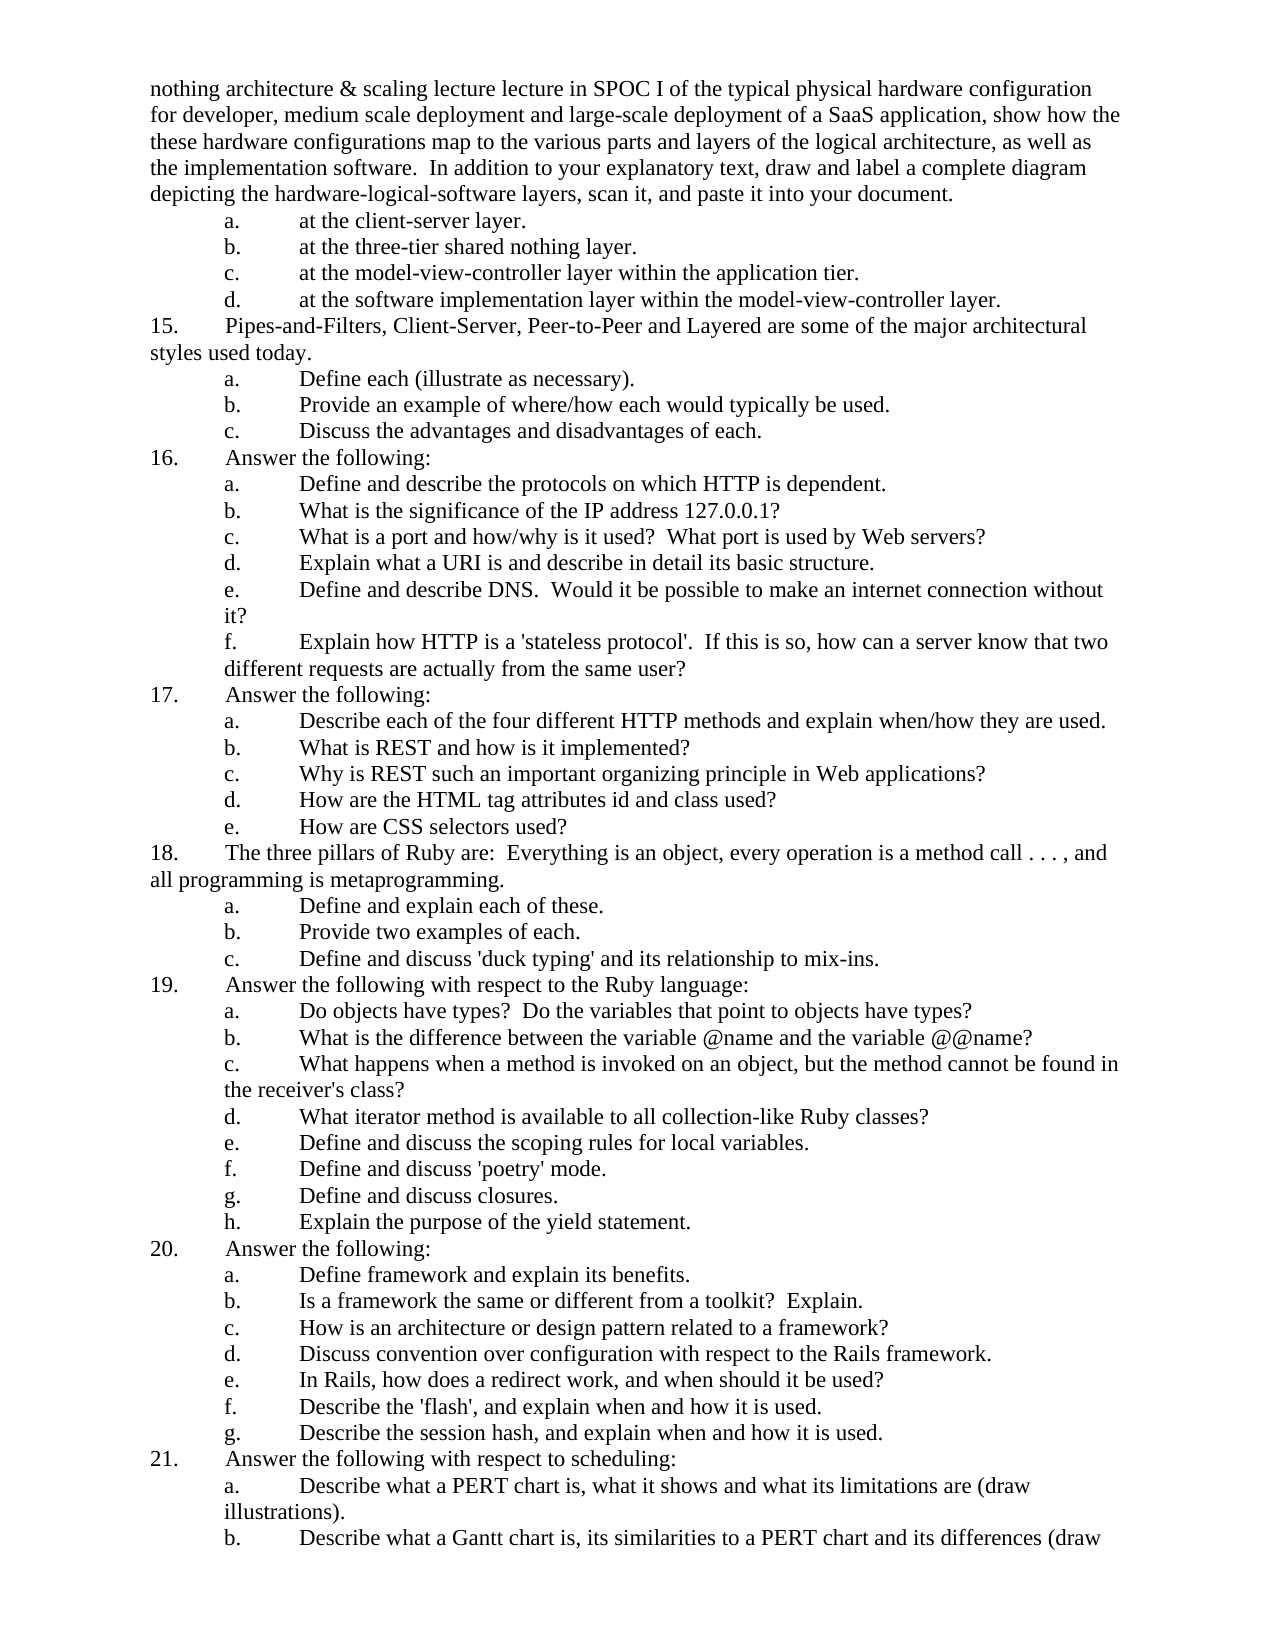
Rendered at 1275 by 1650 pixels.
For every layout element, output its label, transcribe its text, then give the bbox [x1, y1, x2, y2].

text 17. Answer the following: [150, 681, 1125, 707]
text f. Define and discuss 'poetry' mode. [224, 1156, 1125, 1182]
text e. How are CSS selectors used? [224, 813, 1125, 839]
text c. at the model-view-controller layer within the application tier. [224, 259, 1125, 286]
text a. Do objects have types? Do the variables that point to objects have types? [224, 997, 1125, 1024]
text b. at the three-tier shared nothing layer. [224, 233, 1125, 259]
text d. Explain what a URI is and describe in detail its basic structure. [224, 549, 1125, 576]
text c. Why is REST such an important organizing principle in Web applications? [224, 760, 1125, 787]
text d. Discuss convention over configuration with respect to the Rails framework. [224, 1340, 1125, 1366]
text d. How are the HTML tag attributes id and class used? [224, 787, 1125, 813]
text b. What is the difference between the variable @name and the variable @@name? [224, 1024, 1125, 1050]
text a. Define and explain each of these. [224, 892, 1125, 918]
text b. Provide two examples of each. [224, 918, 1125, 945]
text 21. Answer the following with respect to scheduling: [150, 1445, 1125, 1472]
text c. How is an architecture or design pattern related to a framework? [224, 1314, 1125, 1340]
text e. In Rails, how does a redirect work, and when should it be used? [224, 1366, 1125, 1393]
text a. at the client-server layer. [224, 207, 1125, 233]
text 20. Answer the following: [150, 1234, 1125, 1261]
text e. Define and discuss the scoping rules for local variables. [224, 1129, 1125, 1156]
text 15. Pipes-and-Filters, Client-Server, Peer-to-Peer and Layered are some of the major architectural styles used today. [150, 312, 1125, 365]
text 18. The three pillars of Ruby are: Everything is an object, every operation is a method call . . . , and all programming is metaprogramming. [150, 839, 1125, 892]
text d. at the software implementation layer within the model-view-controller layer. [224, 286, 1125, 312]
text f. Explain how HTTP is a 'stateless protocol'. If this is so, how can a server know that two different requests are actually from the same user? [224, 628, 1125, 681]
text g. Describe the session hash, and explain when and how it is used. [224, 1419, 1125, 1445]
text a. Describe what a PERT chart is, what it shows and what its limitations are (draw illustrations). [224, 1472, 1125, 1524]
text g. Define and discuss closures. [224, 1182, 1125, 1208]
text b. Provide an example of where/how each would typically be used. [224, 391, 1125, 418]
text e. Define and describe DNS. Would it be possible to make an internet connection without it? [224, 576, 1125, 628]
text b. What is REST and how is it implemented? [224, 734, 1125, 760]
text h. Explain the purpose of the yield statement. [224, 1208, 1125, 1234]
text c. Define and discuss 'duck typing' and its relationship to mix-ins. [224, 945, 1125, 971]
text a. Define each (illustrate as necessary). [224, 365, 1125, 391]
text b. Describe what a Gantt chart is, its similarities to a PERT chart and its differences (draw [224, 1524, 1125, 1551]
text 16. Answer the following: [150, 444, 1125, 470]
text d. What iterator method is available to all collection-like Ruby classes? [224, 1103, 1125, 1129]
text c. Discuss the advantages and disadvantages of each. [224, 418, 1125, 444]
text a. Describe each of the four different HTTP methods and explain when/how they are used. [224, 707, 1125, 734]
text nothing architecture & scaling lecture lecture in SPOC I of the typical physical hardware configuration for developer, medium scale deployment and large-scale deployment of a SaaS application, show how the these hardware configurations map to the various parts and layers of the logical architecture, as well as the implementation software. In addition to your explanatory text, draw and label a complete diagram depicting the hardware-logical-software layers, scan it, and paste it into your document. [150, 75, 1125, 207]
text a. Define framework and explain its benefits. [224, 1261, 1125, 1287]
text f. Describe the 'flash', and explain when and how it is used. [224, 1393, 1125, 1419]
text 19. Answer the following with respect to the Ruby language: [150, 971, 1125, 997]
text b. Is a framework the same or different from a toolkit? Explain. [224, 1287, 1125, 1314]
text c. What is a port and how/why is it used? What port is used by Web servers? [224, 523, 1125, 549]
text b. What is the significance of the IP address 127.0.0.1? [224, 497, 1125, 523]
text a. Define and describe the protocols on which HTTP is dependent. [224, 470, 1125, 497]
text c. What happens when a method is invoked on an object, but the method cannot be found in the receiver's class? [224, 1050, 1125, 1103]
